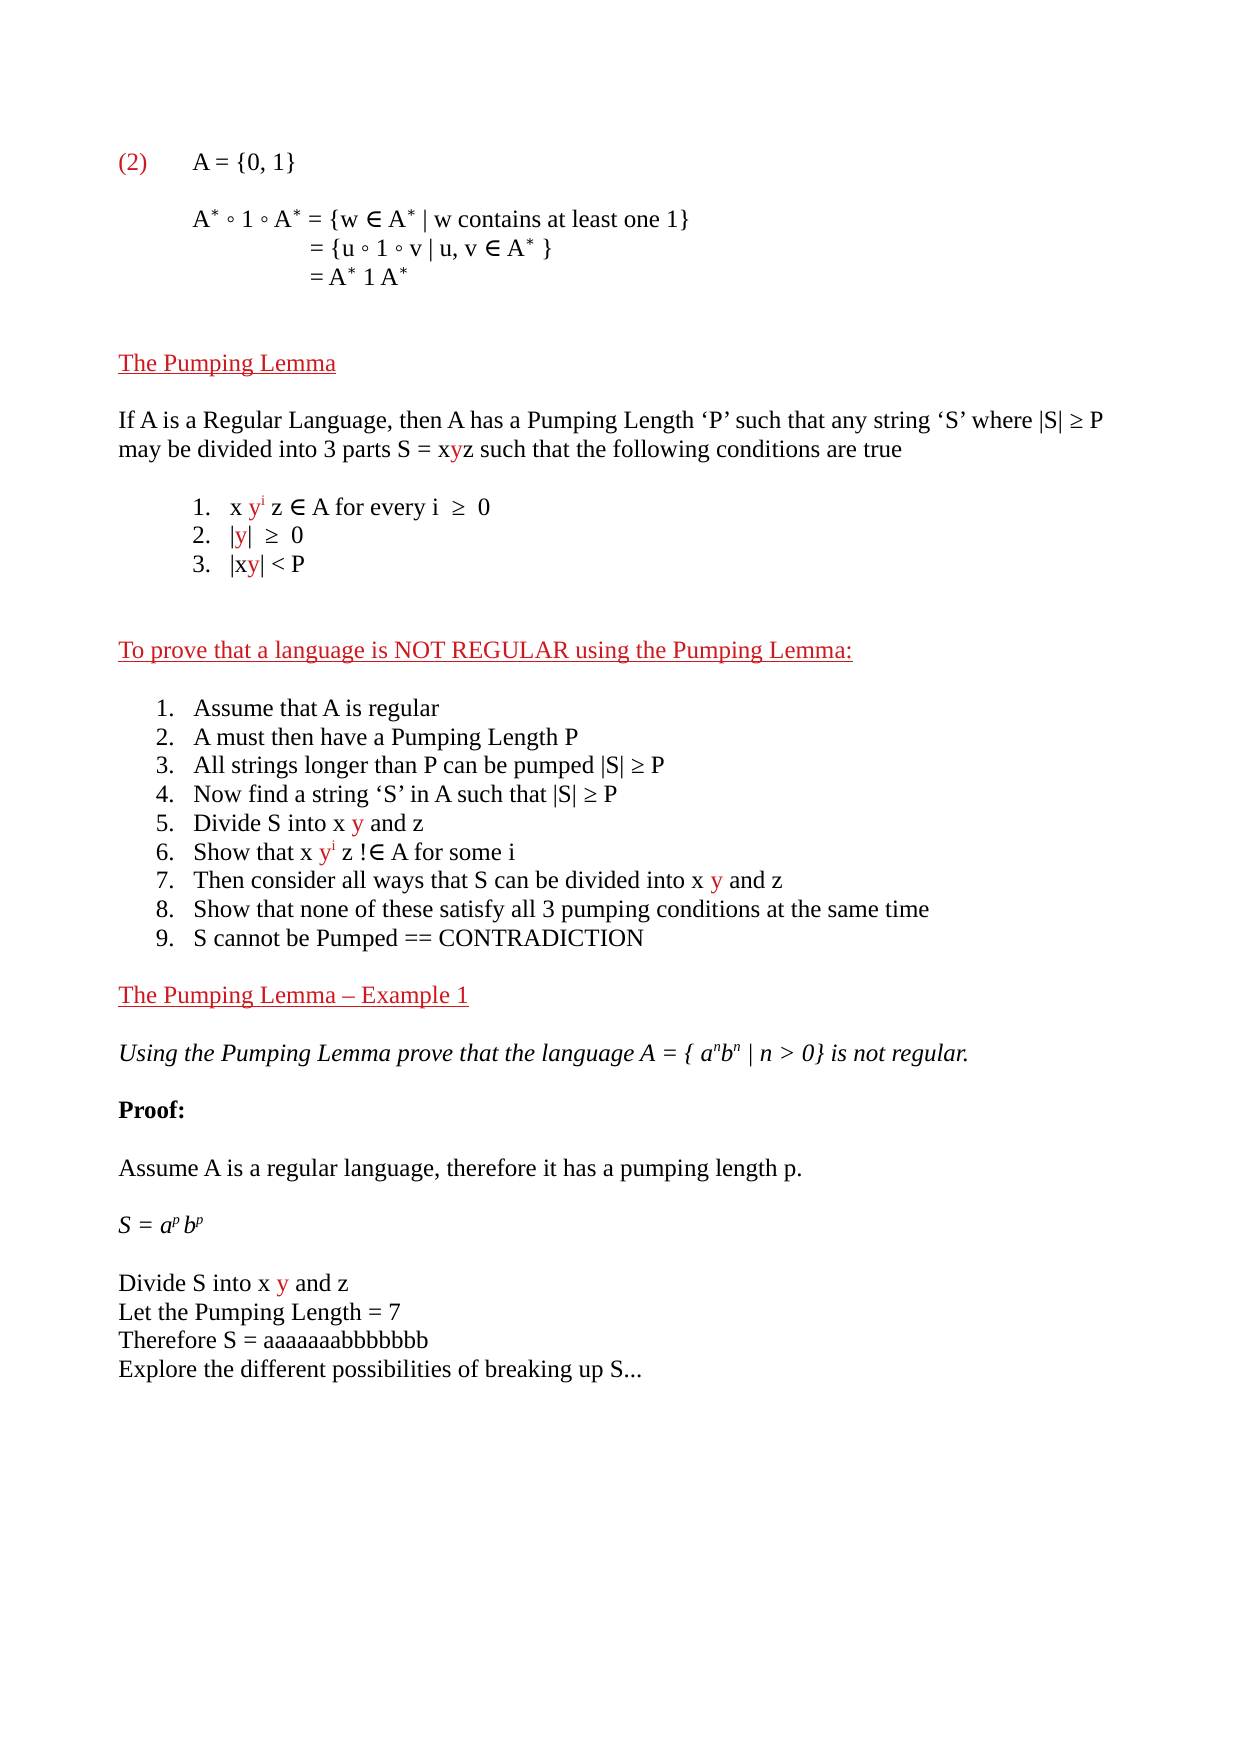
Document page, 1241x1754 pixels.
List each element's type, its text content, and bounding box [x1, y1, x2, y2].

text 2. |y| ≥ 0 [118, 521, 1122, 549]
text (2) A = {0, 1} [118, 147, 1122, 176]
text To prove that a language is NOT REGULAR using the Pumping Lemma: [118, 636, 1122, 664]
list S cannot be Pumped == CONTRADICTION [156, 923, 1122, 952]
text S = ap bp [118, 1211, 1122, 1239]
list Show that x yi z !∈ A for some i [156, 837, 1122, 866]
text Assume A is a regular language, therefore it has a pumping length p. [118, 1153, 1122, 1182]
list Divide S into x y and z [156, 808, 1122, 837]
text The Pumping Lemma – Example 1 [118, 981, 1122, 1009]
text Let the Pumping Length = 7 [118, 1297, 1122, 1326]
list Now find a string ‘S’ in A such that |S| ≥ P [156, 779, 1122, 808]
list Assume that A is regular [156, 693, 1122, 722]
text Divide S into x y and z [118, 1268, 1122, 1297]
text 3. |xy| < P [118, 549, 1122, 578]
text Proof: [118, 1096, 1122, 1124]
text 1. x yi z ∈ A for every i ≥ 0 [118, 492, 1122, 521]
list All strings longer than P can be pumped |S| ≥ P [156, 751, 1122, 779]
text Therefore S = aaaaaaabbbbbbb [118, 1326, 1122, 1354]
text Using the Pumping Lemma prove that the language A = { anbn | n > 0} is not regular. [118, 1038, 1122, 1067]
text If A is a Regular Language, then A has a Pumping Length ‘P’ such that any string ‘S’ where |S| ≥ P may be divided into 3 parts S = xyz such that the following conditions are true [118, 406, 1122, 463]
text = A∗ 1 A∗ [118, 262, 1122, 291]
text Explore the different possibilities of breaking up S... [118, 1354, 1122, 1383]
text A∗ ◦ 1 ◦ A∗ = {w ∈ A∗ | w contains at least one 1} [118, 204, 1122, 233]
text = {u ◦ 1 ◦ v | u, v ∈ A∗ } [118, 233, 1122, 262]
list Show that none of these satisfy all 3 pumping conditions at the same time [156, 894, 1122, 923]
text The Pumping Lemma [118, 348, 1122, 377]
list A must then have a Pumping Length P [156, 722, 1122, 751]
list Then consider all ways that S can be divided into x y and z [156, 866, 1122, 894]
